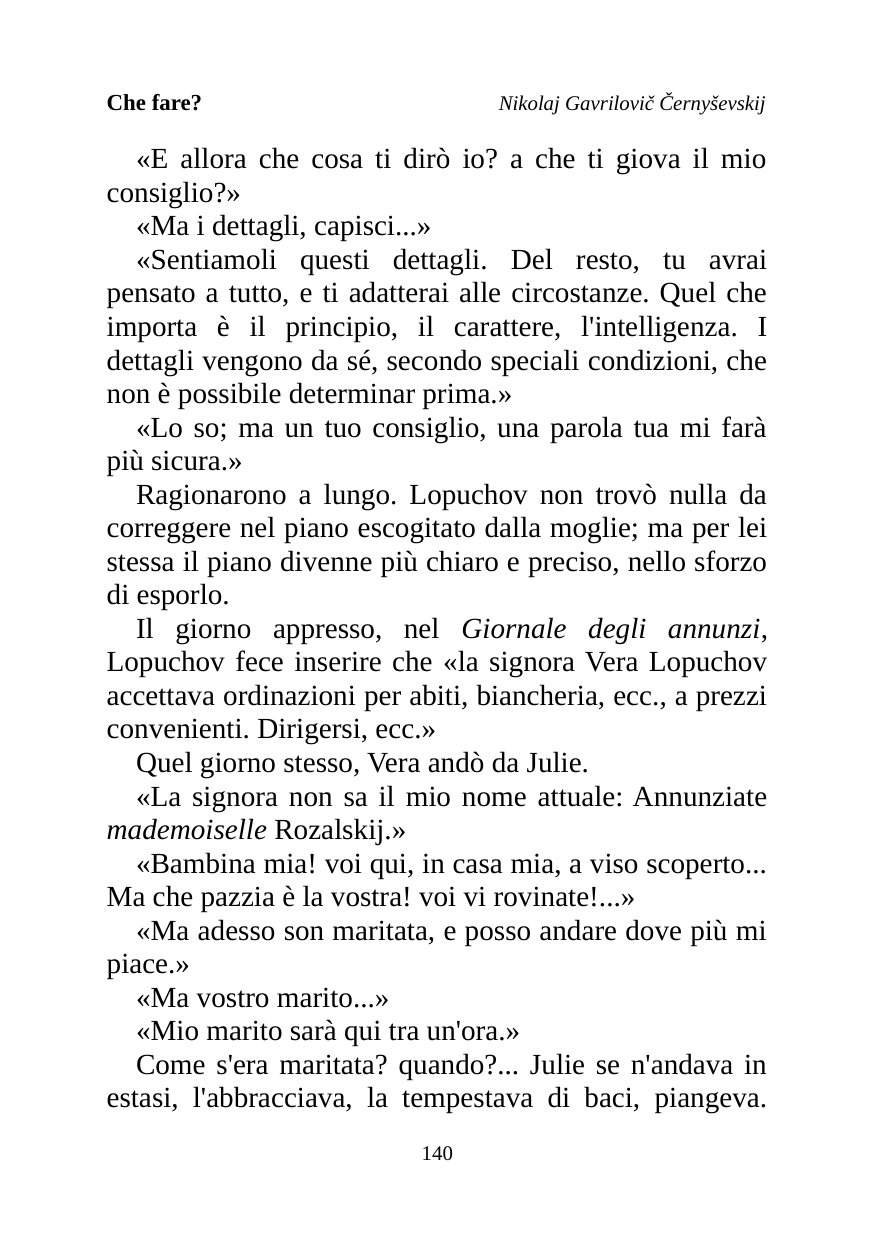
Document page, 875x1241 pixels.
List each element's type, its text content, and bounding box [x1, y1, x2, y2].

text Quel giorno stesso, Vera andò da Julie. [106, 745, 768, 779]
text «La signora non sa il mio nome attuale: Annunziate mademoiselle Rozalskij.» [106, 779, 768, 846]
text «Lo so; ma un tuo consiglio, una parola tua mi farà più sicura.» [106, 410, 768, 477]
text «E allora che cosa ti dirò io? a che ti giova il mio consiglio?» [106, 141, 768, 208]
text «Ma adesso son maritata, e posso andare dove più mi piace.» [106, 913, 768, 980]
text Il giorno appresso, nel Giornale degli annunzi, Lopuchov fece inserire che «la signora Vera Lopuchov accettava ordinazioni per abiti, biancheria, ecc., a prezzi convenienti. Dirigersi, ecc.» [106, 611, 768, 745]
text Ragionarono a lungo. Lopuchov non trovò nulla da correggere nel piano escogitato dalla moglie; ma per lei stessa il piano divenne più chiaro e preciso, nello sforzo di esporlo. [106, 477, 768, 611]
text «Ma i dettagli, capisci...» [106, 208, 768, 242]
text «Bambina mia! voi qui, in casa mia, a viso scoperto... Ma che pazzia è la vostra! voi vi rovinate!...» [106, 846, 768, 913]
text «Mio marito sarà qui tra un'ora.» [106, 1013, 768, 1047]
text «Ma vostro marito...» [106, 980, 768, 1013]
text Come s'era maritata? quando?... Julie se n'andava in estasi, l'abbracciava, la tempestava di baci, piangeva. [106, 1047, 768, 1114]
text «Sentiamoli questi dettagli. Del resto, tu avrai pensato a tutto, e ti adatterai alle circostanze. Quel che importa è il principio, il carattere, l'intelligenza. I dettagli vengono da sé, secondo speciali condizioni, che non è possibile determinar prima.» [106, 242, 768, 410]
